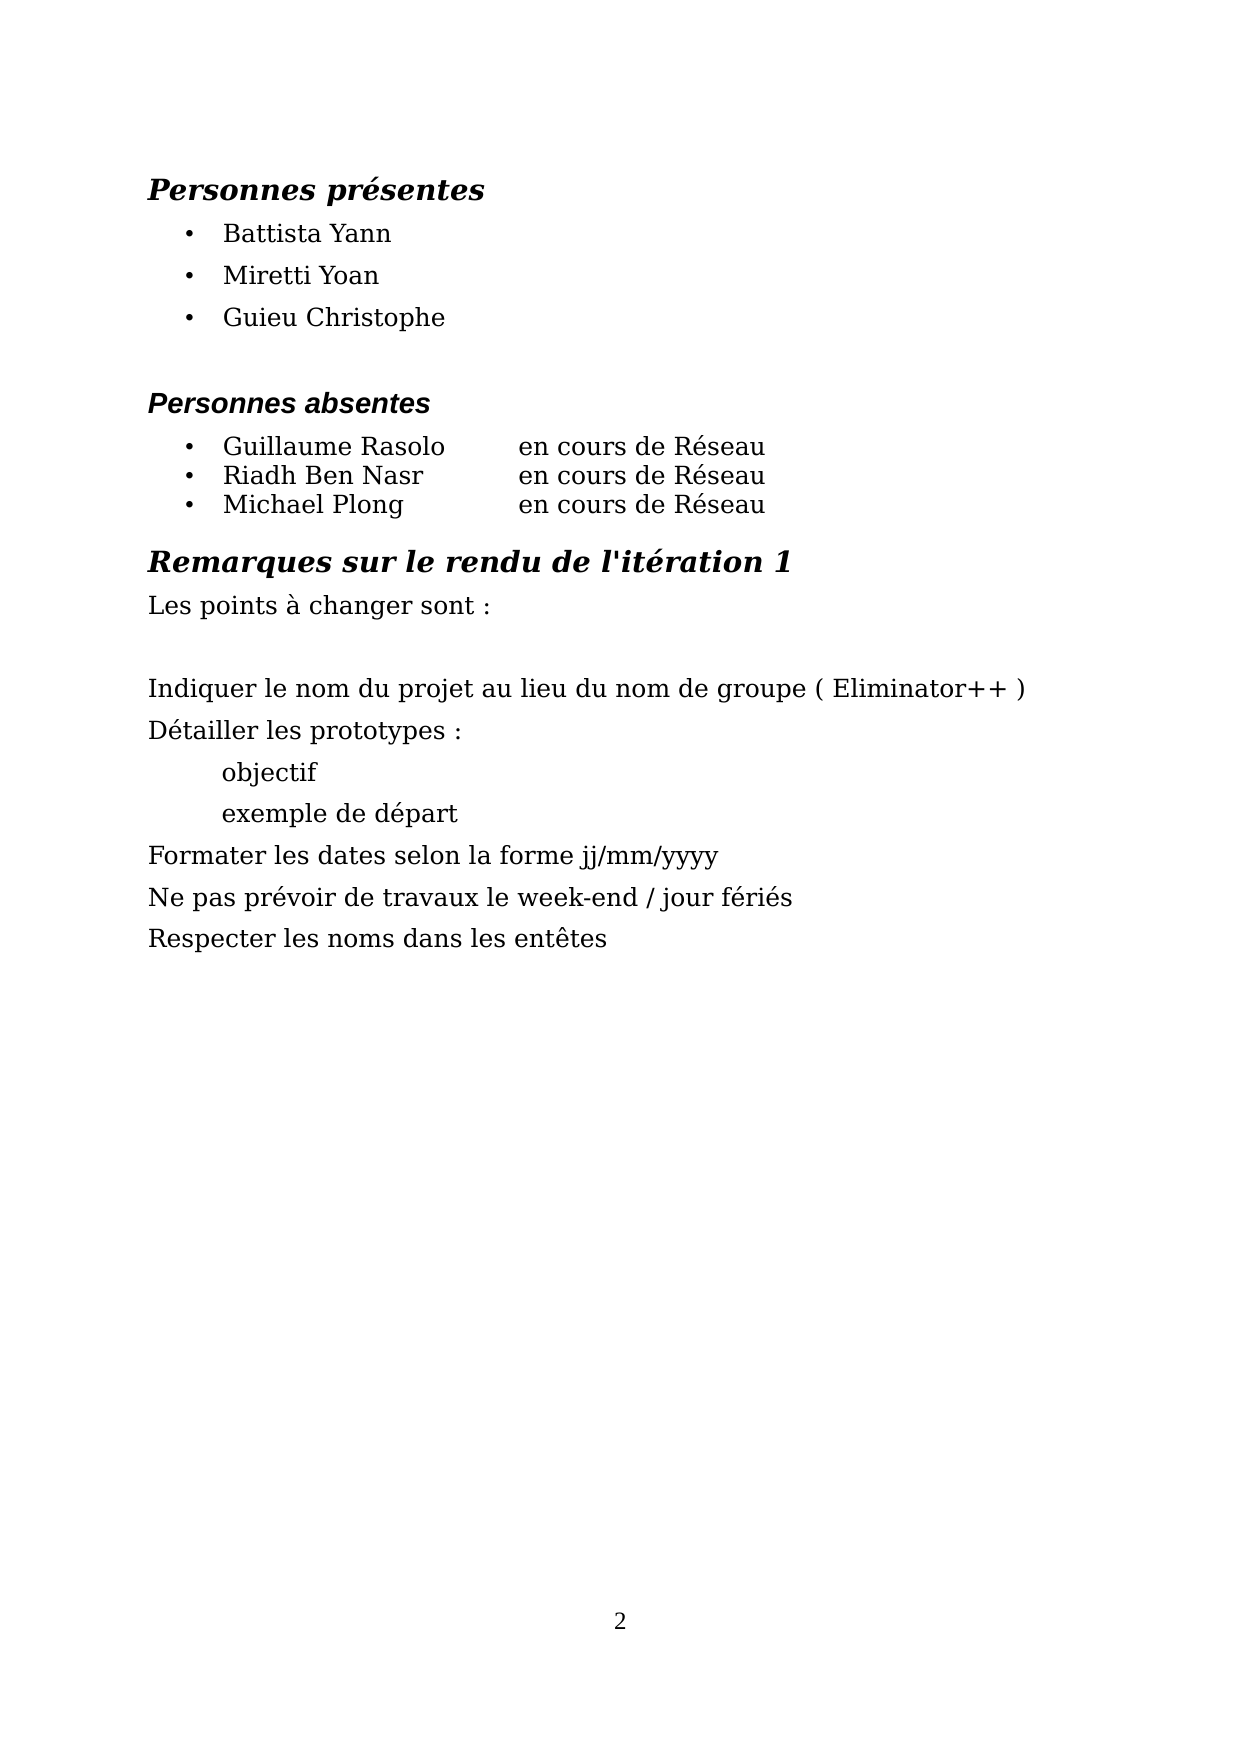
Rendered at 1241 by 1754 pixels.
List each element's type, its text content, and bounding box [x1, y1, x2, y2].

list Guieu Christophe [185, 303, 1093, 332]
list Guillaume Rasolo en cours de Réseau [185, 432, 1093, 461]
list Riadh Ben Nasr en cours de Réseau [185, 461, 1093, 490]
text Respecter les noms dans les entêtes [148, 925, 1093, 954]
text Ne pas prévoir de travaux le week-end / jour fériés [148, 883, 1093, 912]
text Indiquer le nom du projet au lieu du nom de groupe ( Eliminator++ ) [148, 675, 1093, 704]
text Formater les dates selon la forme jj/mm/yyyy [148, 841, 1093, 871]
text Les points à changer sont : [148, 591, 1093, 621]
subtitle Remarques sur le rendu de l'itération 1 [110, 544, 1093, 579]
list Miretti Yoan [185, 261, 1093, 290]
text exemple de départ [148, 800, 1093, 829]
list Battista Yann [185, 219, 1093, 248]
text Détailler les prototypes : [148, 716, 1093, 746]
subtitle Personnes présentes [148, 173, 1093, 207]
text objectif [148, 758, 1093, 787]
subtitle Personnes absentes [148, 386, 1093, 419]
list Michael Plong en cours de Réseau [185, 490, 1093, 519]
